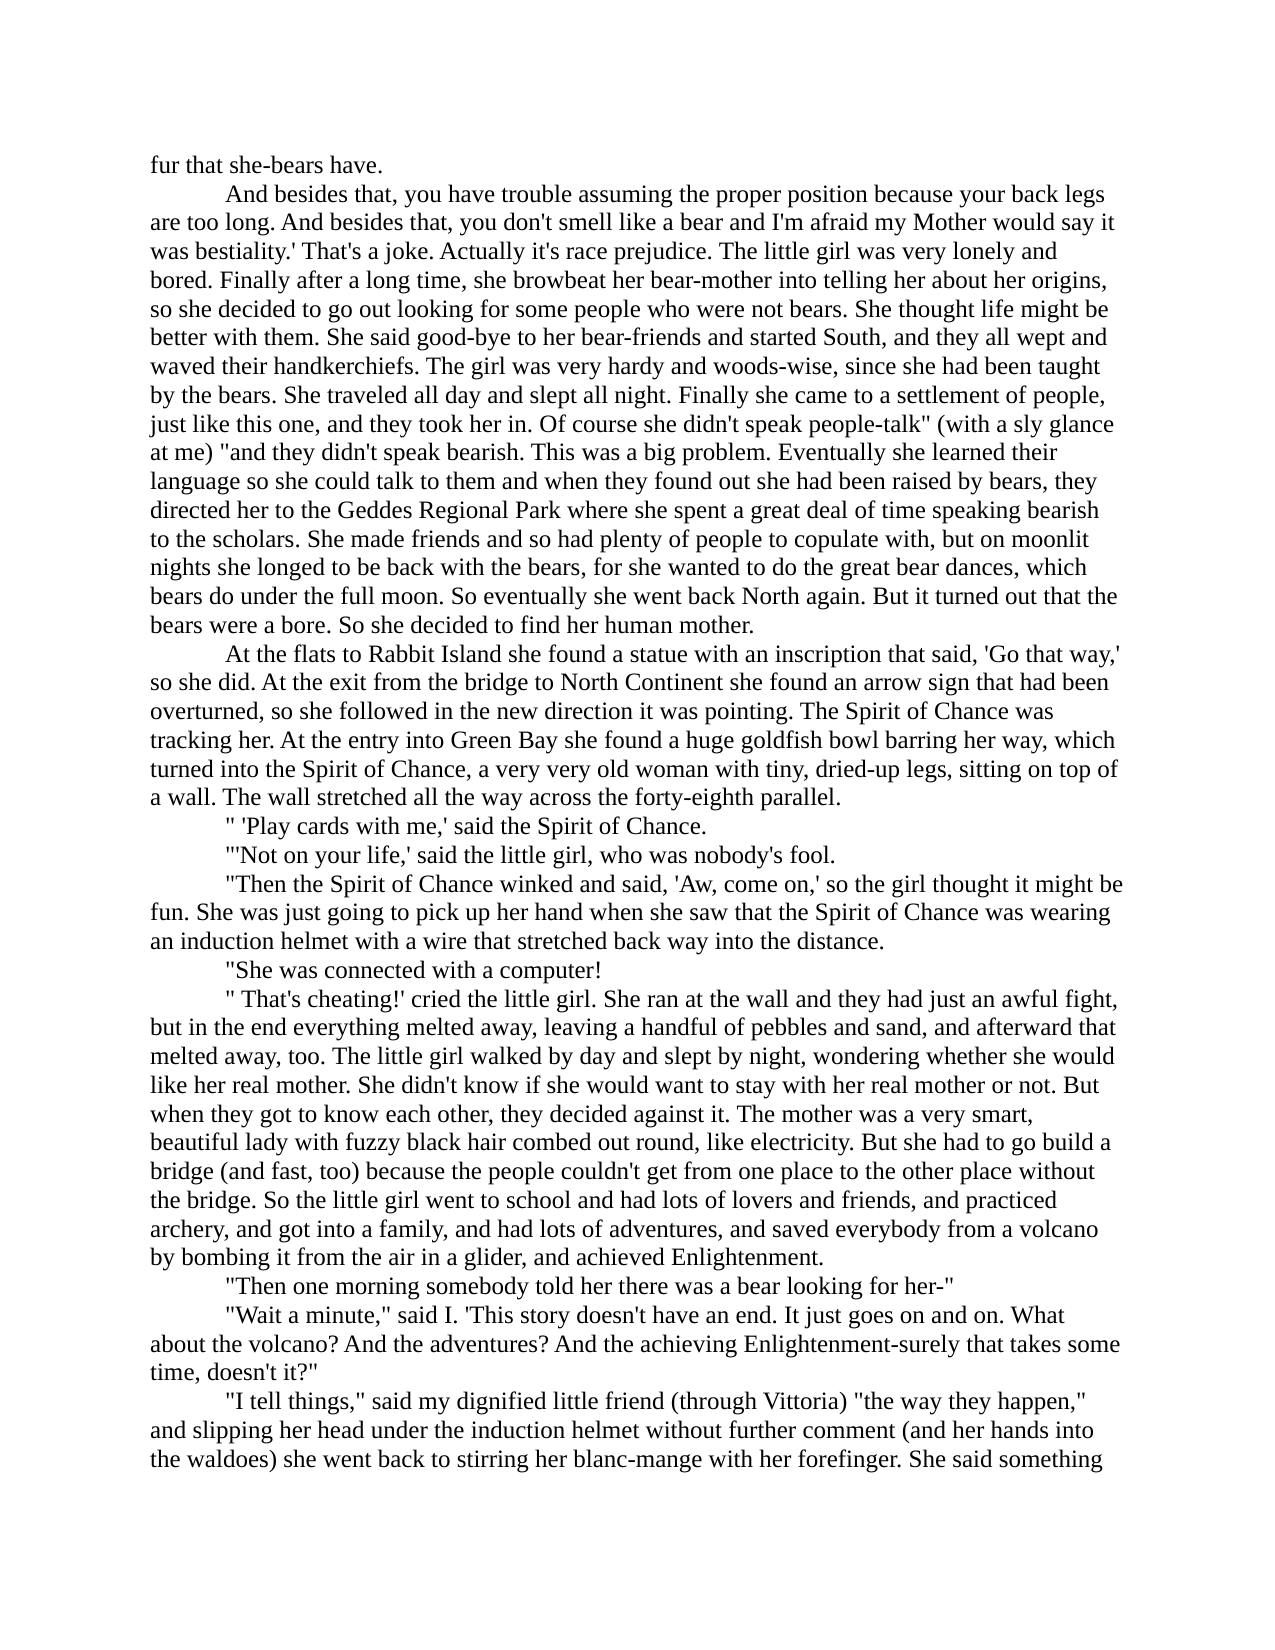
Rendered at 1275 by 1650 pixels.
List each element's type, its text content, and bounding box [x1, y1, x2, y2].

text " 'Play cards with me,' said the Spirit of Chance. [150, 811, 1125, 840]
text "Then the Spirit of Chance winked and said, 'Aw, come on,' so the girl thought it might be fun. She was just going to pick up her hand when she saw that the Spirit of Chance was wearing an induction helmet with a wire that stretched back way into the distance. [150, 869, 1125, 955]
text "She was connected with a computer! [150, 955, 1125, 984]
text "I tell things," said my dignified little friend (through Vittoria) "the way they happen," and slipping her head under the induction helmet without further comment (and her hands into the waldoes) she went back to stirring her blanc-mange with her forefinger. She said something [150, 1386, 1125, 1472]
text " That's cheating!' cried the little girl. She ran at the wall and they had just an awful fight, but in the end everything melted away, leaving a handful of pebbles and sand, and afterward that melted away, too. The little girl walked by day and slept by night, wondering whether she would like her real mother. She didn't know if she would want to stay with her real mother or not. But when they got to know each other, they decided against it. The mother was a very smart, beautiful lady with fuzzy black hair combed out round, like electricity. But she had to go build a bridge (and fast, too) because the people couldn't get from one place to the other place without the bridge. So the little girl went to school and had lots of lovers and friends, and practiced archery, and got into a family, and had lots of adventures, and saved everybody from a volcano by bombing it from the air in a glider, and achieved Enlightenment. [150, 984, 1125, 1271]
text "'Not on your life,' said the little girl, who was nobody's fool. [150, 840, 1125, 869]
text "Wait a minute," said I. 'This story doesn't have an end. It just goes on and on. What about the volcano? And the adventures? And the achieving Enlightenment-surely that takes some time, doesn't it?" [150, 1300, 1125, 1386]
text At the flats to Rabbit Island she found a statue with an inscription that said, 'Go that way,' so she did. At the exit from the bridge to North Continent she found an arrow sign that had been overturned, so she followed in the new direction it was pointing. The Spirit of Chance was tracking her. At the entry into Green Bay she found a huge goldfish bowl barring her way, which turned into the Spirit of Chance, a very very old woman with tiny, dried-up legs, sitting on top of a wall. The wall stretched all the way across the forty-eighth parallel. [150, 639, 1125, 811]
text "Then one morning somebody told her there was a bear looking for her-" [150, 1271, 1125, 1300]
text And besides that, you have trouble assuming the proper position because your back legs are too long. And besides that, you don't smell like a bear and I'm afraid my Mother would say it was bestiality.' That's a joke. Actually it's race prejudice. The little girl was very lonely and bored. Finally after a long time, she browbeat her bear-mother into telling her about her origins, so she decided to go out looking for some people who were not bears. She thought life might be better with them. She said good-bye to her bear-friends and started South, and they all wept and waved their handkerchiefs. The girl was very hardy and woods-wise, since she had been taught by the bears. She traveled all day and slept all night. Finally she came to a settlement of people, just like this one, and they took her in. Of course she didn't speak people-talk" (with a sly glance at me) "and they didn't speak bearish. This was a big problem. Eventually she learned their language so she could talk to them and when they found out she had been raised by bears, they directed her to the Geddes Regional Park where she spent a great deal of time speaking bearish to the scholars. She made friends and so had plenty of people to copulate with, but on moonlit nights she longed to be back with the bears, for she wanted to do the great bear dances, which bears do under the full moon. So eventually she went back North again. But it turned out that the bears were a bore. So she decided to find her human mother. [150, 179, 1125, 639]
text fur that she-bears have. [150, 150, 1125, 179]
